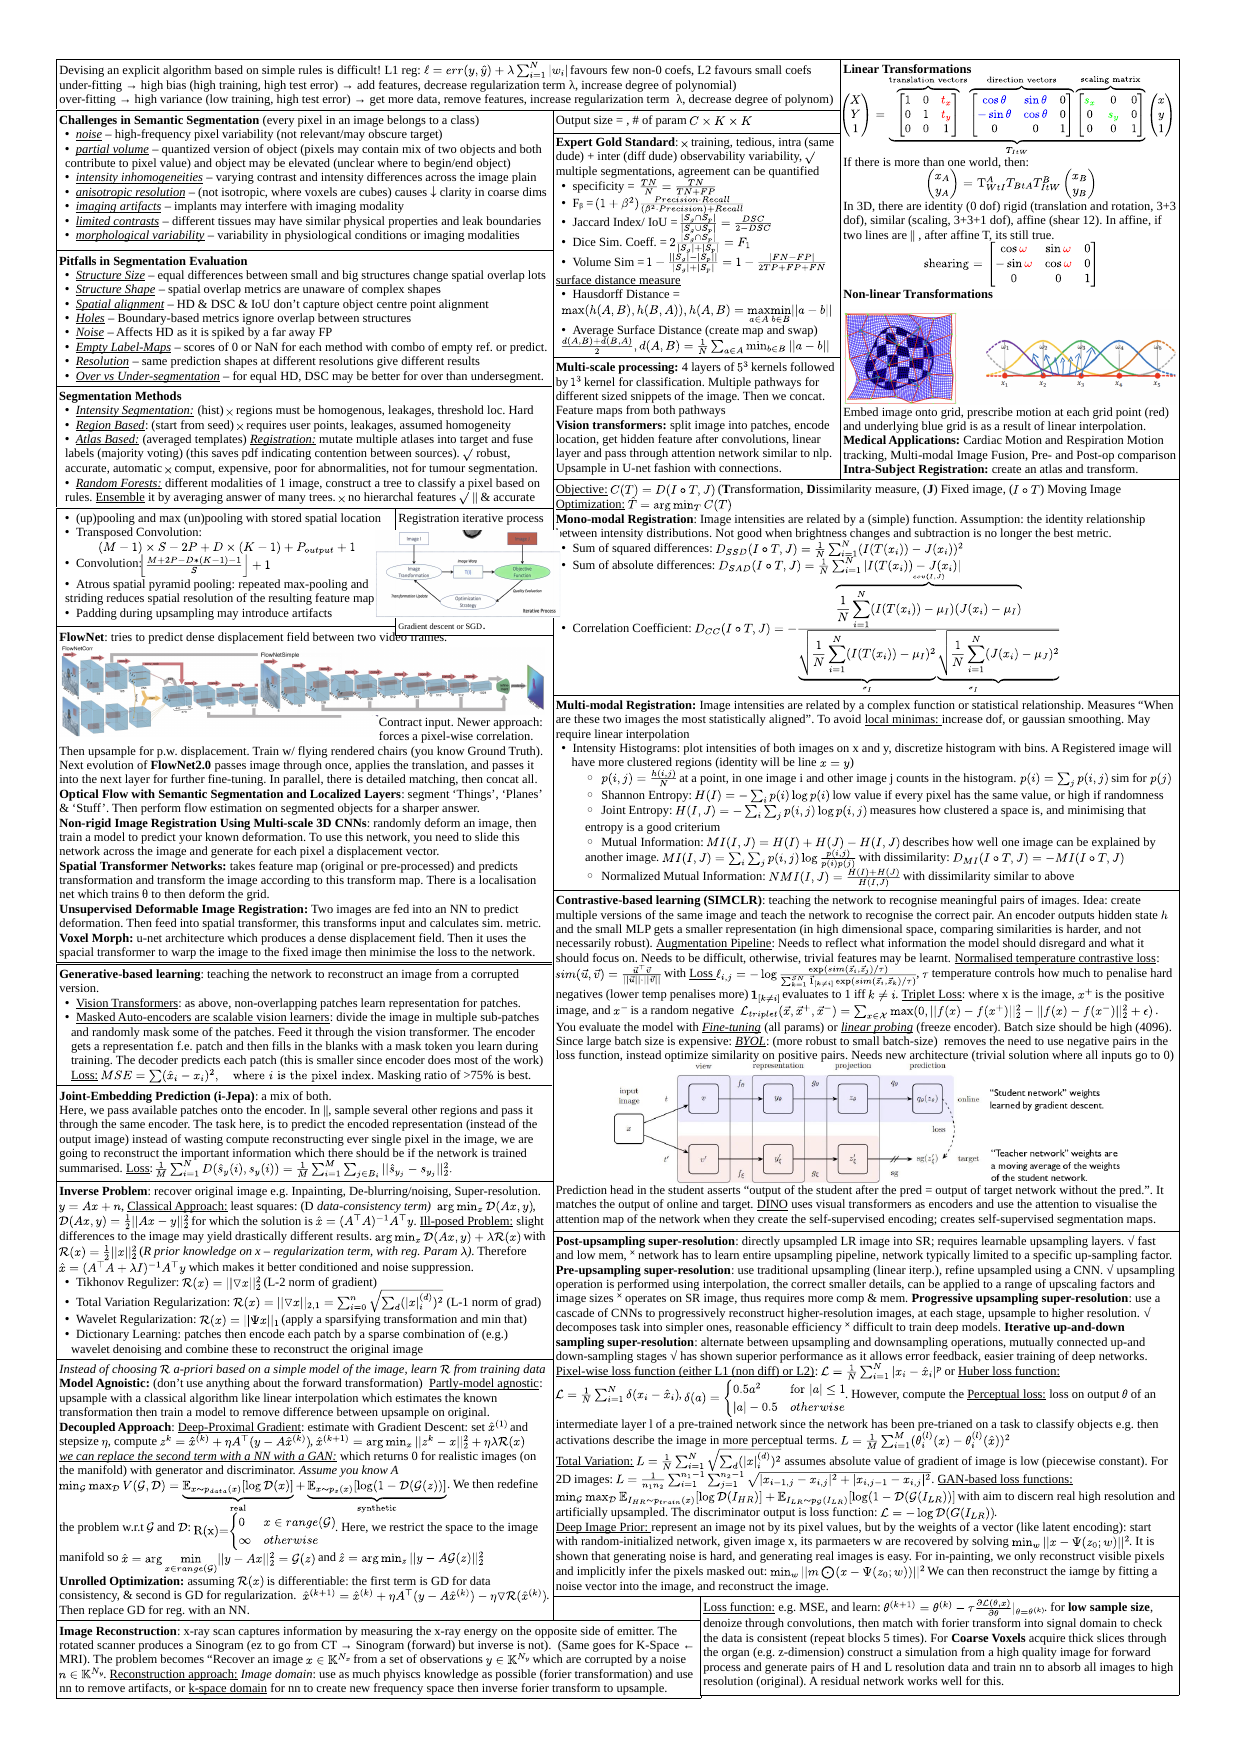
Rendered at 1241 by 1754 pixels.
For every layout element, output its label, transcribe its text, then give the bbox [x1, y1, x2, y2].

list Empty Label-Maps – scores of 0 or NaN for each method with combo of empty ref. or predict. [65, 339, 549, 354]
text Generative-based learning: teaching the network to reconstruct an image from a corrupted version. [59, 967, 549, 996]
list limited contrasts – different tissues may have similar physical properties and leak boundaries [65, 213, 550, 228]
text Non-linear Transformations [843, 287, 1176, 301]
list Dice Sim. Coeff. = [561, 233, 681, 253]
text . We then redefine the problem w.r.t and : . Here, we restrict the space to the image manifold so and [59, 1477, 550, 1573]
list Resolution – same prediction shapes at different resolutions give different results [65, 354, 549, 368]
text Contrastive-based learning (SIMCLR): teaching the network to recognise meaningful pairs of images. Idea: create multiple versions of the same image and teach the network to recognise the correct pair. An encoder outputs hidden state and the small MLP gets a smaller representation (in high dimensional space, comparing similarities is harder, and not necessarily robust). Augmentation Pipeline: Needs to reflect what information the model should disregard and what it should focus on. Needs to be difficult, otherwise, trivial features may be learnt. Normalised temperature contrastive loss: with Loss , temperature controls how much to penalise hard negatives (lower temp penalises more) evaluates to 1 iff . Triplet Loss: where x is the image, is the positive image, and is a random negative . You evaluate the model with Fine-tuning (all params) or linear probing (freeze encoder). Batch size should be high (4096). [556, 893, 1176, 1034]
list anisotropic resolution – (not isotropic, where voxels are cubes) causes clarity in coarse dims [65, 184, 550, 199]
text Decoupled Approach: Deep-Proximal Gradient: estimate with Gradient Descent: set and stepsize , compute , [59, 1419, 550, 1448]
list Jaccard Index/ IoU = [561, 214, 681, 233]
list [247, 554, 375, 577]
text Prediction head in the student asserts “output of the student after the pred = output of target network without the pred.”. It matches the output of online and target. DINO uses visual transformers as encoders and use the attention to visualise the attention map of the network when they create the self-supervised encoding; creates self-supervised segmentation maps. [556, 1062, 1176, 1226]
text Optical Flow with Semantic Segmentation and Localized Layers: segment ‘Things’, ‘Planes’ & ‘Stuff’. Then perform flow estimation on segmented objects for a sharper answer. [59, 787, 549, 815]
list Region Based: (start from seed) requires user points, leakages, assumed homogeneity [65, 417, 549, 432]
list partial volume – quantized version of object (pixels may contain mix of two objects and both contribute to pixel value) and object may be elevated (unclear where to begin/end object) [65, 141, 550, 170]
text Devising an explicit algorithm based on simple rules is difficult! L1 reg: [59, 62, 424, 78]
list Average Surface Distance (create map and swap) [561, 322, 837, 337]
list [715, 214, 837, 233]
text [843, 301, 1176, 309]
list [143, 554, 245, 577]
picture [611, 1062, 1121, 1183]
list Shannon Entropy: low value if every pixel has the same value, or high if randomness [585, 787, 1176, 803]
list (L-1 norm of grad) [376, 1290, 550, 1312]
text Optimization: [556, 497, 1176, 512]
list [714, 253, 837, 273]
text Model Agnoistic: (don’t use anything about the forward transformation) Partly-model agnostic: upsample with a classical algorithm like linear interpolation which estimates the known transformation then train a model to remove difference between upsample on original. [59, 1376, 550, 1419]
list [831, 541, 1176, 557]
text Joint-Embedding Prediction (i-Jepa): a mix of both. [59, 1088, 549, 1103]
text Since large batch size is expensive: BYOL: (more robust to small batch-size) removes the need to use negative pairs in the loss function, instead optimize similarity on positive pairs. Needs new architecture (trivial solution where all inputs go to 0) [556, 1034, 1176, 1062]
list Transposed Convolution: [65, 525, 392, 539]
text over-fitting → high variance (low training, high test error) → get more data, remove features, increase regularization term λ, decrease degree of polynom) [59, 92, 837, 107]
text Expert Gold Standard: training, tedious, intra (same dude) + inter (diff dude) observability variability, multiple segmentations, agreement can be quantified [556, 135, 837, 178]
list Random Forests: different modalities of 1 image, construct a tree to classify a pixel based on rules. Ensemble it by averaging answer of many trees. no hierarchal features || & accurate [65, 475, 549, 504]
text In 3D, there are identity (0 dof) rigid (translation and rotation, 3+3 dof), similar (scaling, 3+3+1 dof), affine (shear 12). In affine, if two lines are || , after affine T, its still true. [843, 199, 1176, 242]
text Embed image onto grid, prescribe motion at each grid point (red) and underlying blue grid is as a result of linear interpolation. [843, 405, 1176, 433]
list Mutual Information: describes how well one image can be explained by another image. with dissimilarity: [585, 834, 1176, 868]
list Joint Entropy: measures how clustered a space is, and minimising that entropy is a good criterium [585, 803, 1176, 834]
text Linear Transformations [843, 62, 1176, 76]
list Total Variation Regularization: [65, 1290, 380, 1312]
list Atlas Based: (averaged templates) Registration: mutate multiple atlases into target and fuse labels (majority voting) (this saves pdf indicating contention between sources). robust, accurate, automatic comput, expensive, poor for abnormalities, not for tumour segmentation. [65, 432, 549, 475]
text Output size = , # of param [556, 113, 837, 127]
list Masked Auto-encoders are scalable vision learners: divide the image in multiple sub-patches and randomly mask some of the patches. Feed it through the vision transformer. The encoder gets a representation f.e. patch and then fills in the blanks with a mask token you learn during training. The decoder predicts each patch (this is smaller since encoder does most of the work) Loss: . Masking ratio of >75% is best. [65, 1010, 549, 1082]
text Non-rigid Image Registration Using Multi-scale 3D CNNs: randomly deform an image, then train a model to predict your known deformation. To use this network, you need to slide this network across the image and generate for each pixel a displacement vector. [59, 815, 549, 858]
list Hausdorff Distance = [561, 287, 837, 301]
text Loss function: e.g. MSE, and learn: . for low sample size, denoize through convolutions, then match with forier transform into signal domain to check the data is consistent (repeat blocks 5 times). For Coarse Voxels acquire thick slices through the organ (e.g. z-dimension) construct a simulation from a high quality image for forward process and generate pairs of H and L resolution data and train nn to absorb all images to high resolution (original). A residual network works well for this. [703, 1599, 1176, 1688]
text Gradient descent or SGD. [398, 618, 550, 632]
text FlowNet: tries to predict dense displacement field between two video frames. [59, 629, 549, 644]
text Voxel Morph: u-net architecture which produces a dense displacement field. Then it uses the spacial transformer to warp the image to the fixed image then minimise the loss to the network. [59, 930, 549, 959]
text Unsupervised Deformable Image Registration: Two images are fed into an NN to predict deformation. Then feed into spatial transformer, this transforms input and calculates sim. metric. [59, 902, 549, 930]
list Intensity Histograms: plot intensities of both images on x and y, discretize histogram with bins. A Registered image will have more clustered regions (identity will be line ) [561, 741, 1176, 769]
list Intensity Segmentation: (hist) regions must be homogenous, leakages, threshold loc. Hard [65, 403, 549, 417]
list [835, 557, 1176, 574]
text Multi-scale processing: 4 layers of kernels followed by kernel for classification. Multiple pathways for different sized snippets of the image. Then we concat. Feature maps from both pathways [556, 360, 837, 417]
list Correlation Coefficient: [561, 574, 1176, 692]
list Over vs Under-segmentation – for equal HD, DSC may be better for over than undersegment. [65, 368, 549, 383]
list Tikhonov Regulizer: (L-2 norm of gradient) [65, 1275, 550, 1290]
text Next evolution of FlowNet2.0 passes image through once, applies the translation, and passes it into the next layer for further fine-tuning. In parallel, there is detailed matching, then concat all. [59, 758, 549, 787]
text under-fitting → high bias (high training, high test error) → add features, decrease regularization term λ, increase degree of polynomial) [59, 78, 837, 92]
text with aim to discern real high resolution and artificially upsampled. The discriminator output is loss function: . [556, 1489, 1176, 1520]
list Dictionary Learning: patches then encode each patch by a sparse combination of (e.g.) wavelet denoising and combine these to reconstruct the original image [65, 1327, 550, 1356]
text surface distance measure [556, 273, 837, 287]
list Sum of absolute differences: [561, 557, 847, 574]
list specificity = [561, 178, 837, 195]
list Holes – Boundary-based metrics ignore overlap between structures [65, 311, 549, 325]
picture [58, 645, 545, 737]
list Fβ = [561, 195, 837, 214]
text Multi-modal Registration: Image intensities are related by a complex function or statistical relationship. Measures “When are these two images the most statistically aligned”. To avoid local minimas: increase dof, or gaussian smoothing. May require linear interpolation [556, 698, 1176, 741]
text , Classical Approach: least squares: (D data-consistency term) , for which the solution is . Ill-posed Problem: slight differences to the image may yield drastically different results. with (R prior knowledge on x – regularization term, with reg. Param ). Therefore which makes it better conditioned and noise suppression. [59, 1198, 550, 1275]
text Deep Image Prior: represent an image not by its pixel values, but by the weights of a vector (like latent encoding): start with random-initialized network, given image x, its parmaeters w are recovered by solving . It is shown that generating noise is hard, and generating real images is easy. For in-painting, we only reconstruct visible pixels and implicitly infer the pixels masked out: We can then reconstruct the iamge by fitting a noise vector into the image, and reconstruct the image. [556, 1520, 1176, 1593]
text Objective: (Transformation, Dissimilarity measure, (J) Fixed image, () Moving Image [556, 482, 1176, 497]
list noise – high-frequency pixel variability (not relevant/may obscure target) [65, 127, 550, 141]
text Registration iterative process [398, 510, 550, 525]
text Pitfalls in Segmentation Evaluation [59, 253, 549, 268]
list Padding during upsampling may introduce artifacts [65, 606, 392, 620]
text Total Variation: assumes absolute value of gradient of image is low (piecewise constant). For 2D images: . GAN-based loss functions: [556, 1449, 1176, 1489]
list imaging artifacts – implants may interfere with imaging modality [65, 199, 550, 213]
picture [375, 530, 561, 618]
text Vision transformers: split image into patches, encode location, get hidden feature after convolutions, linear layer and pass through attention network similar to nlp. Upsample in U-net fashion with connections. [556, 417, 837, 475]
text Instead of choosing a-priori based on a simple model of the image, learn from training data [59, 1362, 550, 1376]
list Convolution: [65, 554, 141, 577]
text If there is more than one world, then: [843, 154, 1176, 169]
text Spatial Transformer Networks: takes feature map (original or pre-processed) and predicts transformation and transform the image according to this transform map. There is a localisation net which trains θ to then deform the grid. [59, 858, 549, 902]
list (up)pooling and max (un)pooling with stored spatial location [65, 510, 392, 525]
list Vision Transformers: as above, non-overlapping patches learn representation for patches. [65, 996, 549, 1010]
text Pixel-wise loss function (either L1 (non diff) or L2): or Huber loss function: , . However, compute the Perceptual loss: loss on output of an intermediate layer l of a pre-trained network since the network has been pre-trianed on a task to classify objects e.g. then activations describe the image in more perceptual terms. [556, 1363, 1176, 1449]
text Contract input. Newer approach: forces a pixel-wise correlation. Then upsample for p.w. displacement. Train w/ flying rendered chairs (you know Ground Truth). [59, 644, 549, 758]
text Image Reconstruction: x-ray scan captures information by measuring the x-ray energy on the opposite side of emitter. The rotated scanner produces a Sinogram (ez to go from CT → Sinogram (forward) but inverse is not). (Same goes for K-Space ← MRI). The problem becomes “Recover an image from a set of observations which are corrupted by a noise . Reconstruction approach: Image domain: use as much phyiscs knowledge as possible (forier transformation) and use nn to remove artifacts, or k-space domain for nn to create new frequency space then inverse forier transform to upsample. [59, 1623, 698, 1695]
text Segmentation Methods [59, 389, 549, 403]
list Spatial alignment – HD & DSC & IoU don’t capture object centre point alignment [65, 296, 549, 311]
text Medical Applications: Cardiac Motion and Respiration Motion tracking, Multi-modal Image Fusion, Pre- and Post-op comparison [843, 433, 1176, 462]
text favours few non-0 coefs, L2 favours small coefs [567, 62, 837, 78]
text we can replace the second term with a NN with a GAN: which returns 0 for realistic images (on the manifold) with generator and discriminator. Assume you know A [59, 1448, 550, 1477]
list with dissimilarity similar to above [887, 868, 1176, 887]
list Sum of squared differences: [561, 541, 843, 557]
list morphological variability – variability in physiological conditions or imaging modalities [65, 228, 550, 242]
text Mono-modal Registration: Image intensities are related by a (simple) function. Assumption: the identity relationship between intensity distributions. Not good when brightness changes and subtraction is no longer the best metric. [556, 512, 1176, 541]
list Structure Shape – spatial overlap metrics are unaware of complex shapes [65, 282, 549, 296]
list Structure Size – equal differences between small and big structures change spatial overlap lots [65, 268, 549, 282]
list Wavelet Regularization: (apply a sparsifying transformation and min that) [65, 1312, 550, 1327]
list [715, 233, 837, 253]
list Noise – Affects HD as it is spiked by a far away FP [65, 325, 549, 339]
picture [843, 309, 1177, 405]
list Atrous spatial pyramid pooling: repeated max-pooling and striding reduces spatial resolution of the resulting feature map [65, 577, 375, 606]
list Volume Sim = [561, 253, 673, 273]
text Post-upsampling super-resolution: directly upsampled LR image into SR; requires learnable upsampling layers. √ fast and low mem, ˟ network has to learn entire upsampling pipeline, network typically limited to a specific up-sampling factor. Pre-upsampling super-resolution: use traditional upsampling (linear iterp.), refine upsampled using a CNN. √ upsampling operation is performed using interpolation, the correct smaller details, can be applied to a range of upscaling factors and image sizes ˟ operates on SR image, thus requires more comp & mem. Progressive upsampling super-resolution: use a cascade of CNNs to progressively reconstruct higher-resolution images, at each stage, upsample to higher resolution. √ decomposes task into simpler ones, reasonable efficiency ˟ difficult to train deep models. Iterative up-and-down sampling super-resolution: alternate between upsampling and downsampling operations, mutually connected up-and down-sampling stages √ has shown superior performance as it allows error feedback, easier training of deep networks. [556, 1234, 1176, 1363]
list at a point, in one image i and other image j counts in the histogram. sim for [585, 769, 1176, 787]
text Inverse Problem: recover original image e.g. Inpainting, De-blurring/noising, Super-resolution. [59, 1184, 550, 1198]
list Normalized Mutual Information: [585, 868, 869, 887]
text [398, 525, 550, 530]
text Intra-Subject Registration: create an atlas and transform. [843, 462, 1176, 476]
text Unrolled Optimization: assuming is differentiable: the first term is GD for data consistency, & second is GD for regularization. . Then replace GD for reg. with an NN. [59, 1573, 550, 1617]
text Challenges in Semantic Segmentation (every pixel in an image belongs to a class) [59, 113, 550, 127]
text Here, we pass available patches onto the encoder. In ||, sample several other regions and pass it through the same encoder. The task here, is to predict the encoded representation (instead of the output image) instead of wasting compute reconstructing ever single pixel in the image, we are going to reconstruct the important information which there should be if the network is trained summarised. Loss: [59, 1103, 549, 1178]
list intensity inhomogeneities – varying contrast and intensity differences across the image plain [65, 170, 550, 184]
